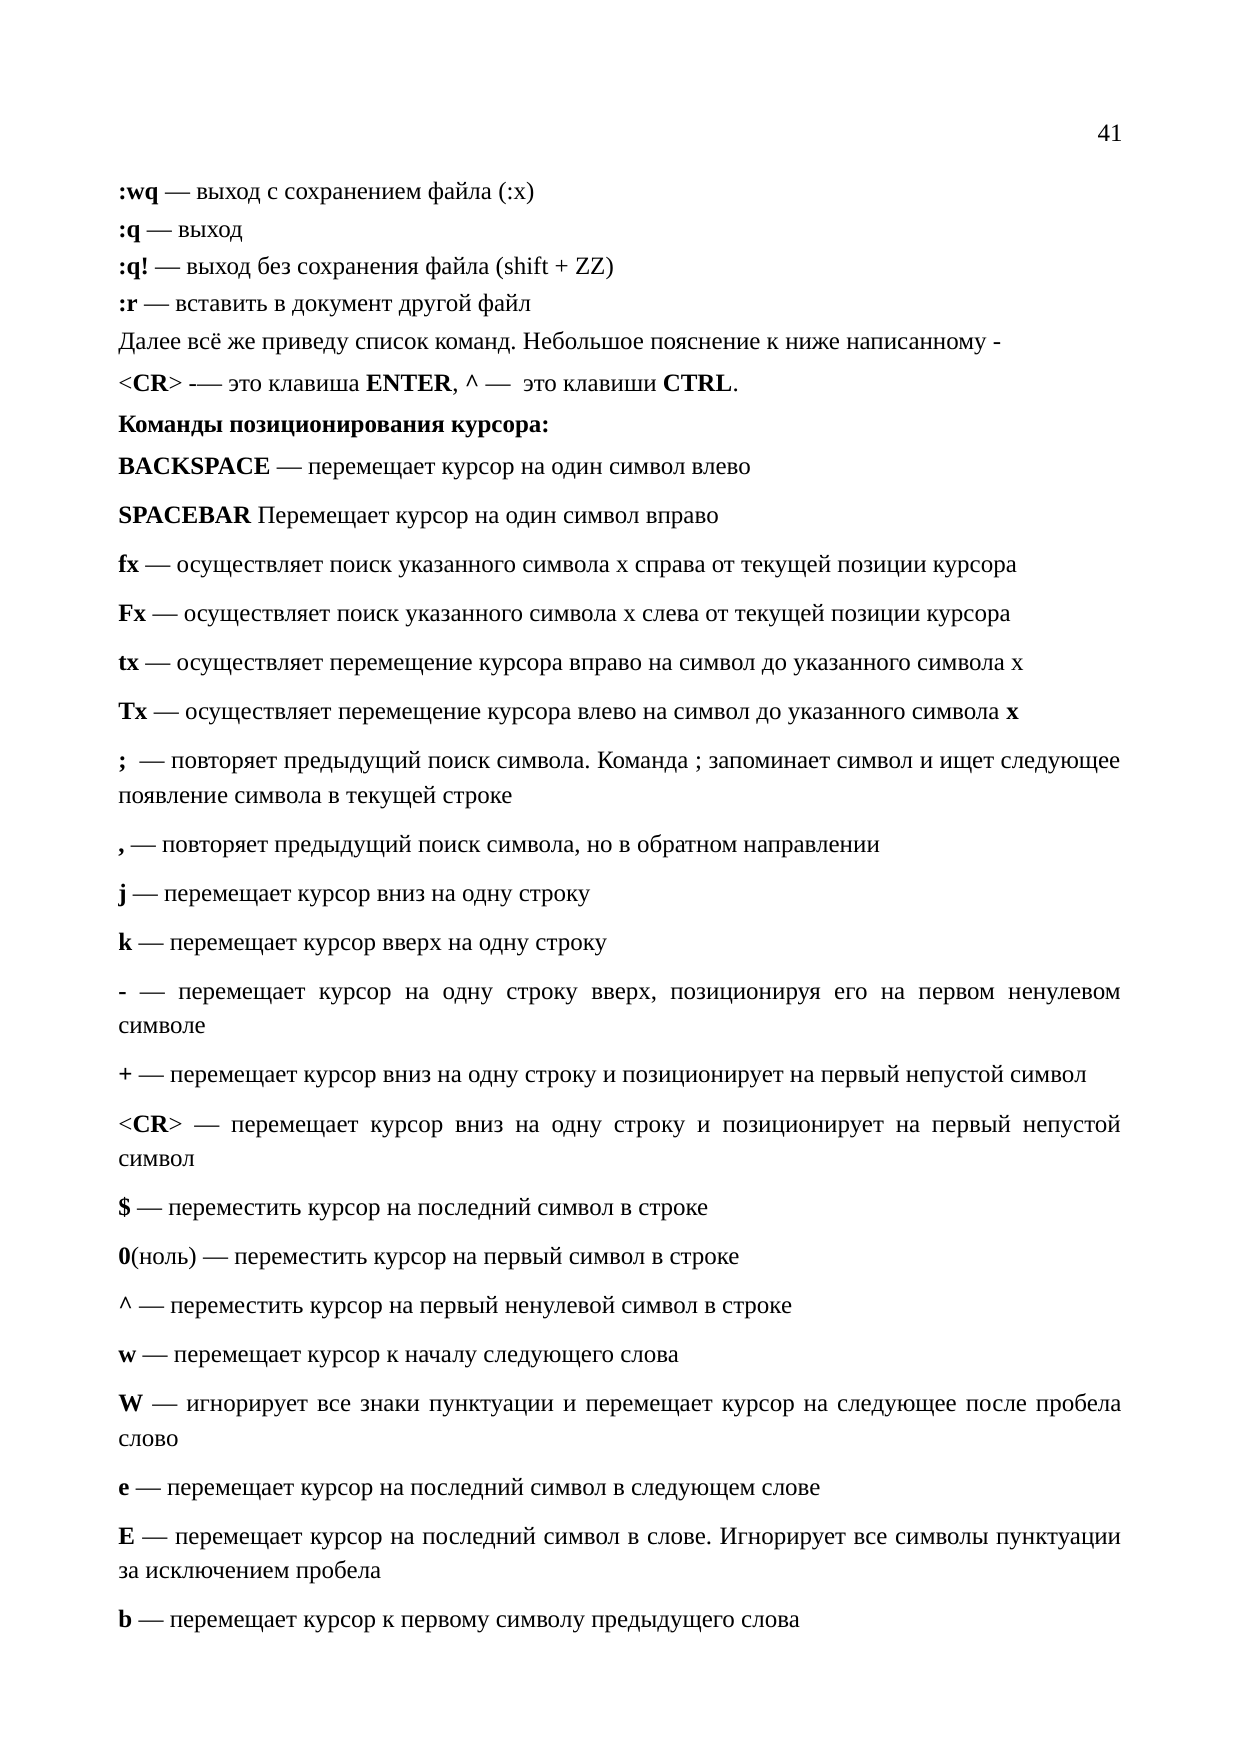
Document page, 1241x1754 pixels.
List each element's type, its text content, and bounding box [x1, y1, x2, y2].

text :r — вставить в документ другой файл [118, 288, 1122, 317]
text ^ — переместить курсор на первый ненулевой символ в строке [118, 1290, 1122, 1319]
text , — повторяет предыдущий поиск символа, но в обратном направлении [118, 829, 1122, 858]
text + — перемещает курсор вниз на одну строку и позиционирует на первый непустой символ [118, 1059, 1122, 1088]
text Tx — осуществляет перемещение курсора влево на символ до указанного символа x [118, 696, 1122, 725]
text :wq — выход с сохранением файла (:x) [118, 176, 1122, 205]
text ; — повторяет предыдущий поиск символа. Команда ; запоминает символ и ищет следующее появление символа в текущей строке [118, 745, 1122, 808]
text - — перемещает курсор на одну строку вверх, позиционируя его на первом ненулевом символе [118, 976, 1122, 1039]
text tx — осуществляет перемещение курсора вправо на символ до указанного символа x [118, 647, 1122, 676]
text w — перемещает курсор к началу следующего слова [118, 1339, 1122, 1368]
text W — игнорирует все знаки пунктуации и перемещает курсор на следующее после пробела слово [118, 1388, 1122, 1452]
text 0(ноль) — переместить курсор на первый символ в строке [118, 1241, 1122, 1270]
text b — перемещает курсор к первому символу предыдущего слова [118, 1604, 1122, 1633]
text E — перемещает курсор на последний символ в слове. Игнорирует все символы пунктуации за исключением пробела [118, 1521, 1122, 1584]
text Fx — осуществляет поиск указанного символа x слева от текущей позиции курсора [118, 598, 1122, 627]
text Далее всё же приведу список команд. Небольшое пояснение к ниже написанному - [118, 326, 1122, 355]
text k — перемещает курсор вверх на одну строку [118, 927, 1122, 956]
text e — перемещает курсор на последний символ в следующем слове [118, 1472, 1122, 1501]
text BACKSPACE — перемещает курсор на один символ влево [118, 451, 1122, 480]
text Команды позиционирования курсора: [118, 409, 1122, 438]
text j — перемещает курсор вниз на одну строку [118, 878, 1122, 907]
text SPACEBAR Перемещает курсор на один символ вправо [118, 500, 1122, 529]
text <CR> -— это клавиша ENTER, ^ — это клавиши CTRL. [118, 368, 1122, 396]
text $ — переместить курсор на последний символ в строке [118, 1192, 1122, 1221]
text :q — выход [118, 214, 1122, 242]
text fx — осуществляет поиск указанного символа x справа от текущей позиции курсора [118, 549, 1122, 578]
text :q! — выход без сохранения файла (shift + ZZ) [118, 251, 1122, 280]
text <CR> — перемещает курсор вниз на одну строку и позиционирует на первый непустой символ [118, 1109, 1122, 1172]
